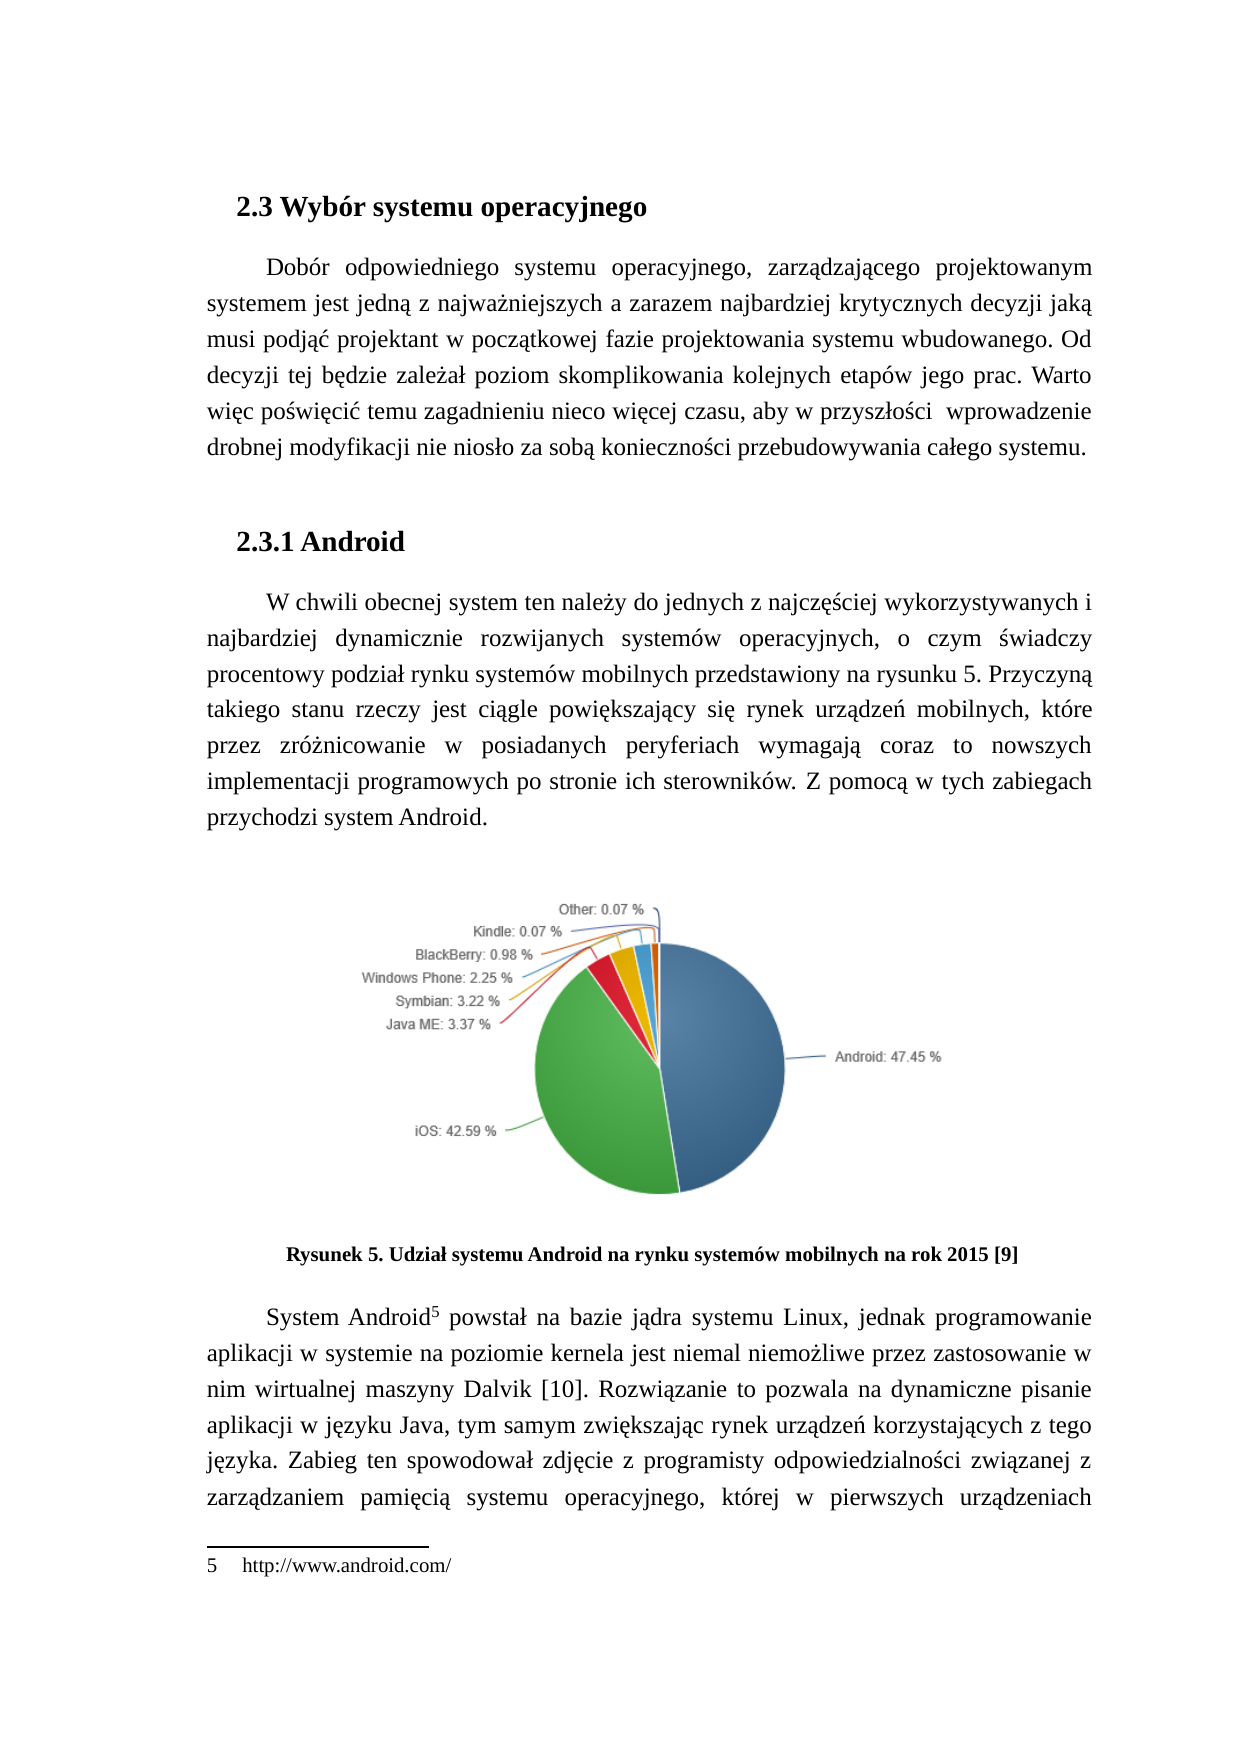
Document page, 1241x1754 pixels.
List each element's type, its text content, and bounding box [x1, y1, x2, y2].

subtitle 2.3 Wybór systemu operacyjnego [207, 189, 1093, 222]
subtitle 2.3.1 Android [207, 524, 1093, 557]
text System Android powstał na bazie jądra systemu Linux, jednak programowanie aplikacji w systemie na poziomie kernela jest niemal niemożliwe przez zastosowanie w nim wirtualnej maszyny Dalvik [10]. Rozwiązanie to pozwala na dynamiczne pisanie aplikacji w języku Java, tym samym zwiększając rynek urządzeń korzystających z tego języka. Zabieg ten spowodował zdjęcie z programisty odpowiedzialności związanej z zarządzaniem pamięcią systemu operacyjnego, której w pierwszych urządzeniach [207, 1302, 1093, 1510]
picture [340, 882, 959, 1237]
text Dobór odpowiedniego systemu operacyjnego, zarządzającego projektowanym systemem jest jedną z najważniejszych a zarazem najbardziej krytycznych decyzji jaką musi podjąć projektant w początkowej fazie projektowania systemu wbudowanego. Od decyzji tej będzie zależał poziom skomplikowania kolejnych etapów jego prac. Warto więc poświęcić temu zagadnieniu nieco więcej czasu, aby w przyszłości wprowadzenie drobnej modyfikacji nie niosło za sobą konieczności przebudowywania całego systemu. [207, 252, 1093, 460]
text http://www.android.com/ [207, 1553, 1093, 1577]
text W chwili obecnej system ten należy do jednych z najczęściej wykorzystywanych i najbardziej dynamicznie rozwijanych systemów operacyjnych, o czym świadczy procentowy podział rynku systemów mobilnych przedstawiony na rysunku 5. Przyczyną takiego stanu rzeczy jest ciągle powiększający się rynek urządzeń mobilnych, które przez zróżnicowanie w posiadanych peryferiach wymagają coraz to nowszych implementacji programowych po stronie ich sterowników. Z pomocą w tych zabiegach przychodzi system Android. [207, 587, 1093, 831]
text Rysunek 5. Udział systemu Android na rynku systemów mobilnych na rok 2015 [9] [207, 866, 1093, 1266]
